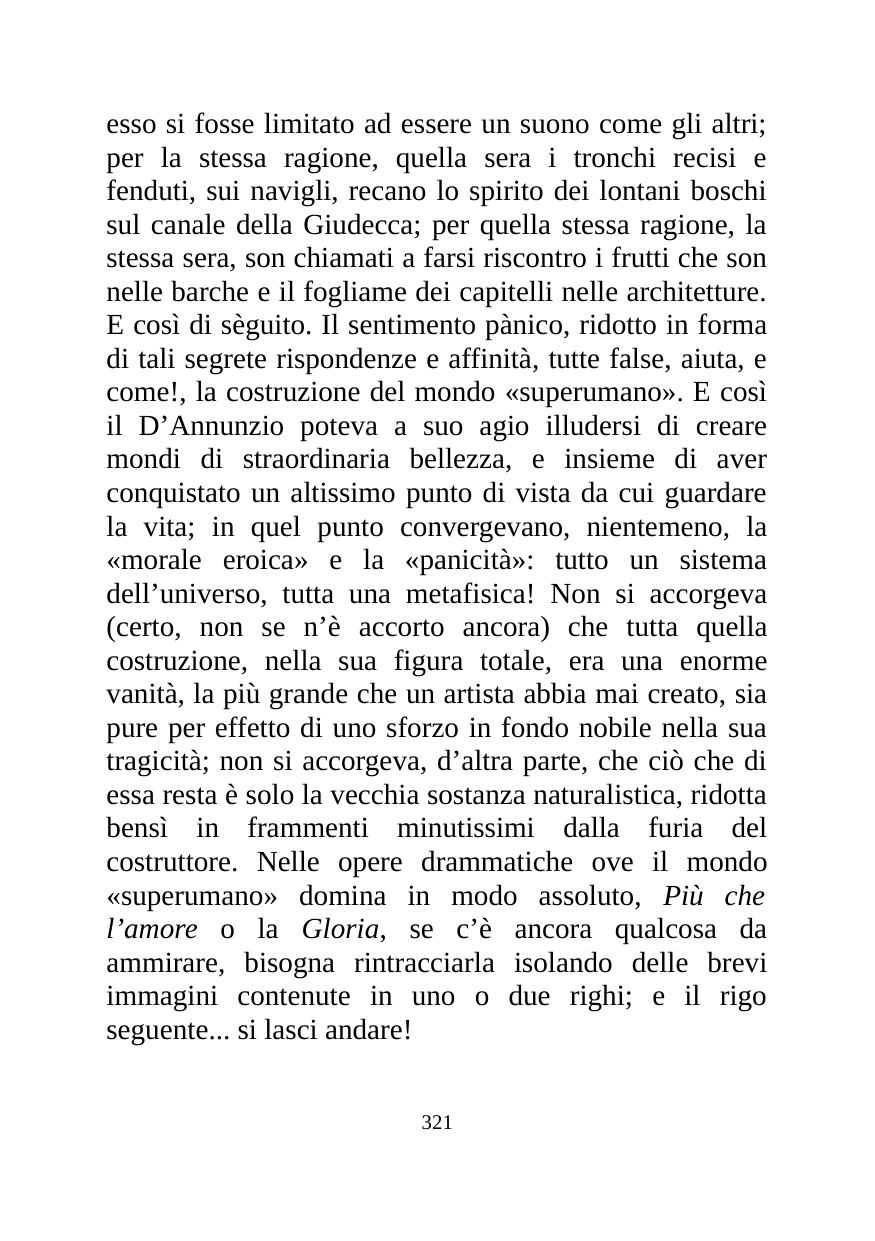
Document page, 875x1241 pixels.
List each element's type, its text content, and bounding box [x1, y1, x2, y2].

text esso si fosse limitato ad essere un suono come gli altri; per la stessa ragione, quella sera i tronchi recisi e fenduti, sui navigli, recano lo spirito dei lontani boschi sul canale della Giudecca; per quella stessa ragione, la stessa sera, son chiamati a farsi riscontro i frutti che son nelle barche e il fogliame dei capitelli nelle architetture. E così di sèguito. Il sentimento pànico, ridotto in forma di tali segrete rispondenze e affinità, tutte false, aiuta, e come!, la costruzione del mondo «superumano». E così il D’Annunzio poteva a suo agio illudersi di creare mondi di straordinaria bellezza, e insieme di aver conquistato un altissimo punto di vista da cui guardare la vita; in quel punto convergevano, nientemeno, la «morale eroica» e la «panicità»: tutto un sistema dell’universo, tutta una metafisica! Non si accorgeva (certo, non se n’è accorto ancora) che tutta quella costruzione, nella sua figura totale, era una enorme vanità, la più grande che un artista abbia mai creato, sia pure per effetto di uno sforzo in fondo nobile nella sua tragicità; non si accorgeva, d’altra parte, che ciò che di essa resta è solo la vecchia sostanza naturalistica, ridotta bensì in frammenti minutissimi dalla furia del costruttore. Nelle opere drammatiche ove il mondo «superumano» domina in modo assoluto, Più che l’amore o la Gloria, se c’è ancora qualcosa da ammirare, bisogna rintracciarla isolando delle brevi immagini contenute in uno o due righi; e il rigo seguente... si lasci andare! [106, 106, 768, 1045]
